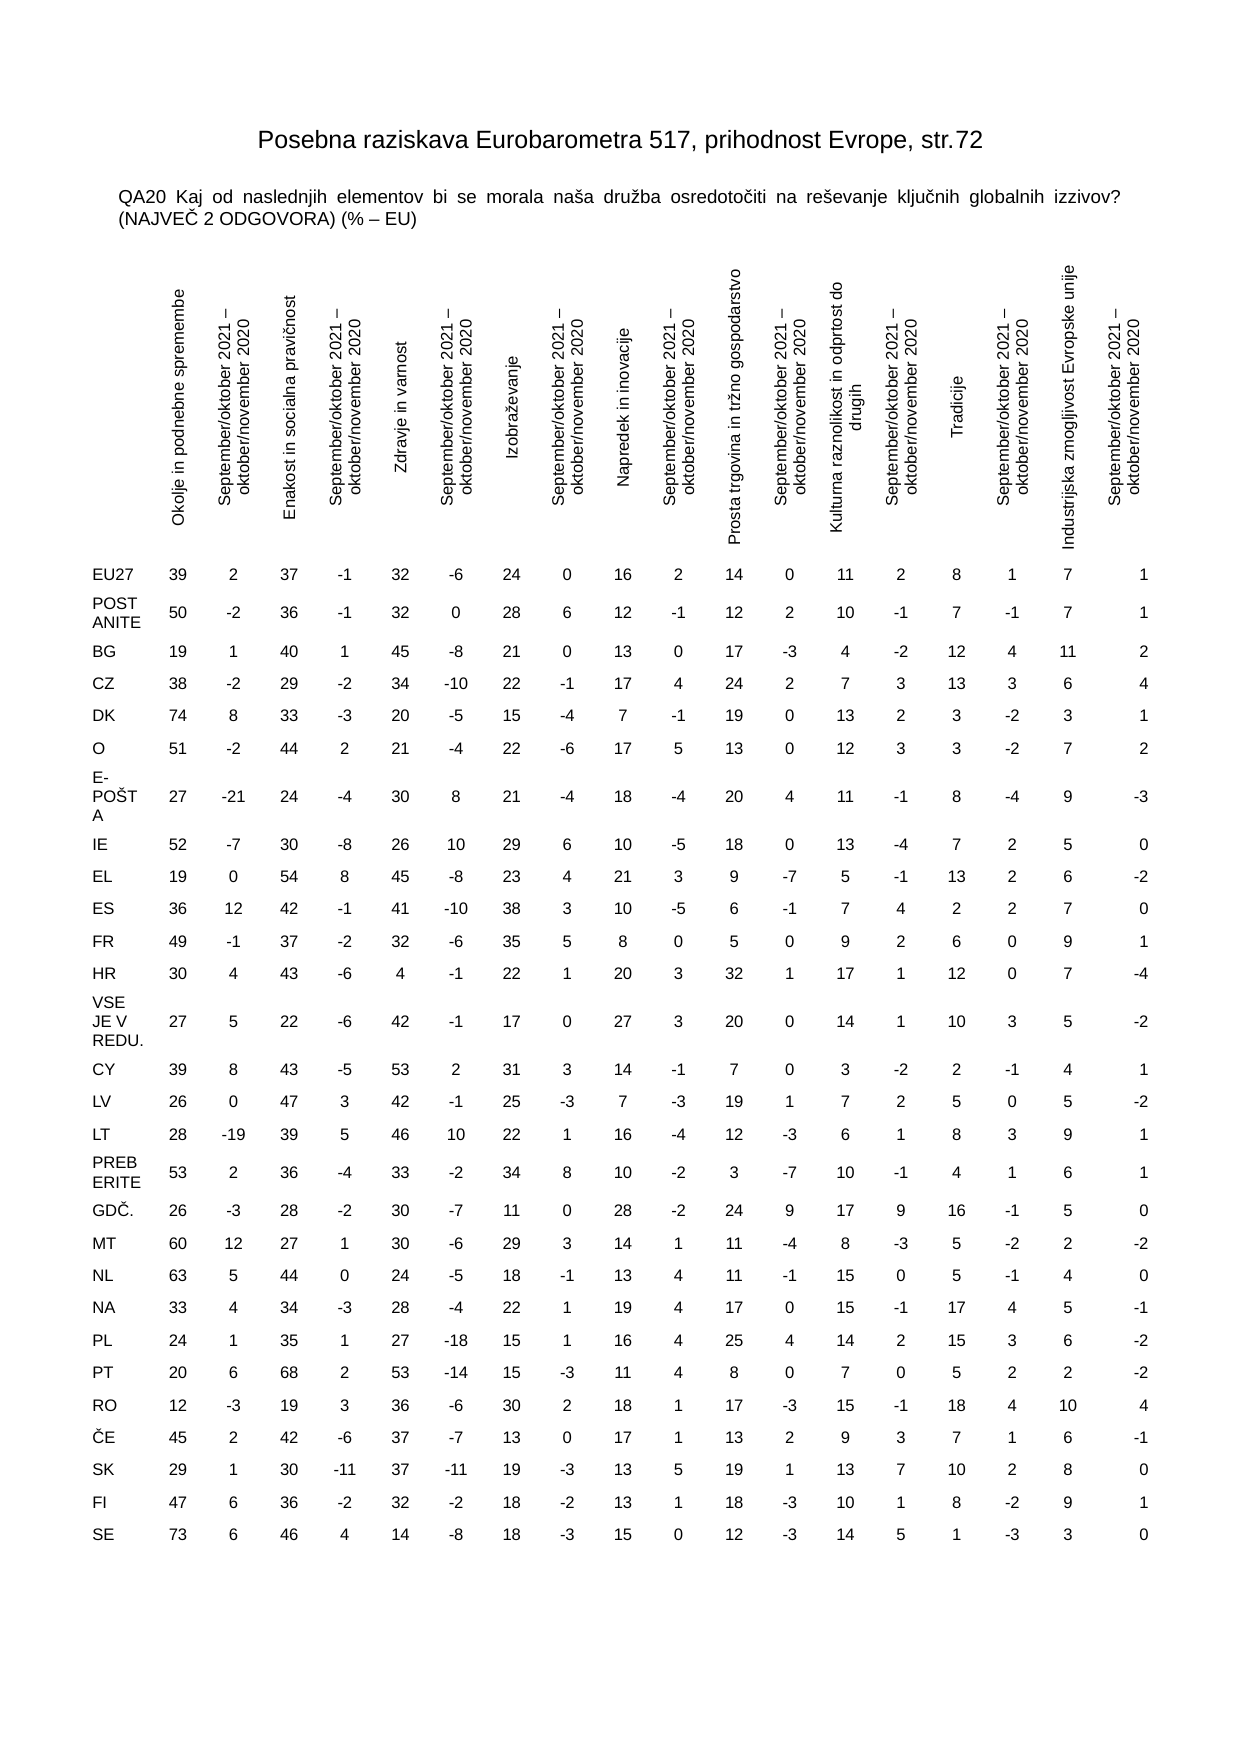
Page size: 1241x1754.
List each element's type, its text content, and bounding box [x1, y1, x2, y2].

table_cell 28 [595, 1195, 651, 1227]
table_cell -2 [984, 1486, 1040, 1518]
table_cell 14 [595, 1227, 651, 1259]
table_cell 36 [261, 591, 317, 635]
table_cell -7 [762, 1150, 817, 1194]
table_cell -1 [873, 1389, 929, 1421]
table_cell -2 [317, 1486, 372, 1518]
table_cell 18 [595, 1389, 651, 1421]
table_cell 7 [818, 893, 873, 925]
table_header September/oktober 2021 – oktober/november 2020 [651, 257, 706, 558]
table_cell 3 [984, 1324, 1040, 1356]
table_cell 7 [818, 1086, 873, 1118]
table_cell 8 [206, 1053, 261, 1086]
table_cell -2 [984, 700, 1040, 732]
table_cell 24 [706, 1195, 762, 1227]
table_cell 19 [484, 1454, 539, 1486]
table_cell 17 [595, 667, 651, 700]
table_cell -1 [762, 893, 817, 925]
table_cell 24 [150, 1324, 206, 1356]
table_cell 26 [150, 1086, 206, 1118]
table_cell 6 [1040, 1421, 1096, 1454]
table_cell 7 [873, 1454, 929, 1486]
table_cell 17 [706, 1389, 762, 1421]
table_cell 3 [818, 1053, 873, 1086]
table_cell 0 [762, 700, 817, 732]
table_cell -2 [1096, 1356, 1151, 1389]
table_cell 39 [261, 1118, 317, 1150]
table_cell 1 [539, 958, 595, 990]
table_cell 2 [873, 700, 929, 732]
table_cell 7 [1040, 893, 1096, 925]
table_cell 73 [150, 1519, 206, 1551]
table_cell -1 [984, 1259, 1040, 1292]
table_cell 32 [373, 925, 428, 957]
table_cell -3 [762, 635, 817, 667]
table_cell 1 [539, 1118, 595, 1150]
table_cell 1 [317, 635, 372, 667]
table_cell 5 [206, 990, 261, 1053]
table_cell -5 [317, 1053, 372, 1086]
table_cell -4 [317, 765, 372, 828]
table_cell -8 [428, 860, 484, 893]
table_cell -5 [651, 893, 706, 925]
table_cell 36 [261, 1150, 317, 1194]
table_cell 3 [539, 1053, 595, 1086]
table_cell -2 [1096, 860, 1151, 893]
table_cell 2 [317, 732, 372, 764]
table_cell FR [89, 925, 150, 957]
table_cell 2 [873, 1324, 929, 1356]
table_cell 2 [1096, 635, 1151, 667]
table_header September/oktober 2021 – oktober/november 2020 [539, 257, 595, 558]
table_header Napredek in inovacije [595, 257, 651, 558]
table_cell 33 [150, 1292, 206, 1324]
table_cell 8 [317, 860, 372, 893]
table_cell 12 [929, 635, 984, 667]
table_cell 5 [929, 1356, 984, 1389]
table_cell 24 [261, 765, 317, 828]
table_cell -19 [206, 1118, 261, 1150]
table_cell 4 [929, 1150, 984, 1194]
table_cell 5 [1040, 990, 1096, 1053]
table_cell 29 [484, 1227, 539, 1259]
table_cell 1 [984, 558, 1040, 591]
table_cell -10 [428, 893, 484, 925]
table_cell 1 [873, 1118, 929, 1150]
table_cell 17 [706, 1292, 762, 1324]
table_cell 17 [595, 1421, 651, 1454]
table_cell 12 [818, 732, 873, 764]
table_cell -1 [762, 1259, 817, 1292]
table_cell 44 [261, 732, 317, 764]
table_cell 0 [1096, 828, 1151, 860]
table_cell 0 [762, 828, 817, 860]
table_cell -18 [428, 1324, 484, 1356]
table_cell -6 [539, 732, 595, 764]
table_cell -1 [984, 1195, 1040, 1227]
table_cell 53 [150, 1150, 206, 1194]
table_cell -1 [873, 1292, 929, 1324]
table_cell -10 [428, 667, 484, 700]
table_cell -14 [428, 1356, 484, 1389]
table_cell 45 [150, 1421, 206, 1454]
table_cell 1 [1096, 1118, 1151, 1150]
table_cell 2 [317, 1356, 372, 1389]
table_cell 5 [651, 732, 706, 764]
table_cell 1 [762, 1454, 817, 1486]
table_cell 16 [595, 1118, 651, 1150]
table_cell 14 [818, 990, 873, 1053]
table_cell -8 [428, 635, 484, 667]
table_cell 1 [873, 958, 929, 990]
table_cell 41 [373, 893, 428, 925]
table_cell -2 [651, 1150, 706, 1194]
table_cell PREBERITE [89, 1150, 150, 1194]
table_cell -8 [317, 828, 372, 860]
table_cell 25 [706, 1324, 762, 1356]
table_cell 15 [484, 700, 539, 732]
table_cell 11 [818, 765, 873, 828]
table_cell 4 [539, 860, 595, 893]
table_cell 29 [150, 1454, 206, 1486]
table_cell 0 [651, 925, 706, 957]
table_cell 35 [261, 1324, 317, 1356]
table_cell ČE [89, 1421, 150, 1454]
table_cell 0 [762, 1053, 817, 1086]
table_cell 5 [206, 1259, 261, 1292]
table_cell 10 [595, 893, 651, 925]
table_cell 37 [373, 1421, 428, 1454]
table_cell 1 [984, 1150, 1040, 1194]
table_cell -1 [984, 1053, 1040, 1086]
table_cell RO [89, 1389, 150, 1421]
table_cell 7 [818, 667, 873, 700]
table_cell 2 [762, 591, 817, 635]
table_cell NA [89, 1292, 150, 1324]
table_cell 3 [651, 860, 706, 893]
table_cell 43 [261, 958, 317, 990]
table_cell 0 [984, 1086, 1040, 1118]
table_cell 4 [873, 893, 929, 925]
table_cell 3 [873, 667, 929, 700]
table_cell -3 [539, 1356, 595, 1389]
table_cell 11 [818, 558, 873, 591]
table_cell 2 [206, 558, 261, 591]
table_cell 8 [929, 765, 984, 828]
table_header Izobraževanje [484, 257, 539, 558]
table_cell -6 [317, 990, 372, 1053]
table_cell 47 [261, 1086, 317, 1118]
table_cell -2 [317, 1195, 372, 1227]
table_cell 36 [261, 1486, 317, 1518]
table_cell 21 [373, 732, 428, 764]
table_cell -5 [651, 828, 706, 860]
table_cell -2 [984, 732, 1040, 764]
table_cell 9 [1040, 765, 1096, 828]
table_cell 6 [539, 591, 595, 635]
table_cell 11 [595, 1356, 651, 1389]
table_cell -1 [317, 591, 372, 635]
table_cell 18 [706, 1486, 762, 1518]
table_cell 7 [595, 700, 651, 732]
table_cell 19 [150, 860, 206, 893]
table_cell 4 [651, 1356, 706, 1389]
table_cell 21 [484, 635, 539, 667]
table_cell 10 [818, 1150, 873, 1194]
table_cell -7 [206, 828, 261, 860]
table_cell 27 [595, 990, 651, 1053]
table_cell 27 [373, 1324, 428, 1356]
table_cell 4 [984, 1389, 1040, 1421]
table_cell 16 [595, 558, 651, 591]
table_cell LV [89, 1086, 150, 1118]
table_cell -1 [984, 591, 1040, 635]
table_cell -2 [539, 1486, 595, 1518]
table_cell 3 [539, 1227, 595, 1259]
table_cell 2 [206, 1421, 261, 1454]
table_cell 23 [484, 860, 539, 893]
table_cell 9 [706, 860, 762, 893]
table_cell 10 [818, 1486, 873, 1518]
text QA20 Kaj od naslednjih elementov bi se morala naša družba osredotočiti na reševanje ključnih globalnih izzivov? (NAJVEČ 2 ODGOVORA) (% – EU) [118, 186, 1122, 229]
table_cell -3 [762, 1118, 817, 1150]
table_header September/oktober 2021 – oktober/november 2020 [317, 257, 372, 558]
table_cell 15 [595, 1519, 651, 1551]
table_header September/oktober 2021 – oktober/november 2020 [873, 257, 929, 558]
table_cell -8 [428, 1519, 484, 1551]
table_cell -4 [762, 1227, 817, 1259]
table_cell 22 [484, 958, 539, 990]
table_cell -1 [873, 1150, 929, 1194]
table_cell 44 [261, 1259, 317, 1292]
table_cell 22 [484, 1118, 539, 1150]
table_cell 1 [873, 990, 929, 1053]
table_cell 10 [595, 1150, 651, 1194]
table_cell 6 [539, 828, 595, 860]
table_cell 6 [1040, 1150, 1096, 1194]
table_cell 15 [818, 1389, 873, 1421]
table_cell 8 [929, 558, 984, 591]
table_cell 34 [373, 667, 428, 700]
table_cell 0 [428, 591, 484, 635]
table_cell 11 [1040, 635, 1096, 667]
table_cell 0 [539, 990, 595, 1053]
table_cell 2 [929, 893, 984, 925]
table_cell 11 [706, 1227, 762, 1259]
table_cell 17 [929, 1292, 984, 1324]
table_cell 53 [373, 1356, 428, 1389]
table_cell -1 [873, 765, 929, 828]
table_cell -4 [873, 828, 929, 860]
table_cell 17 [706, 635, 762, 667]
table_cell HR [89, 958, 150, 990]
table_cell 3 [929, 700, 984, 732]
table_header Zdravje in varnost [373, 257, 428, 558]
table_cell 15 [484, 1356, 539, 1389]
table_cell 6 [929, 925, 984, 957]
table_cell 32 [373, 591, 428, 635]
table_cell 3 [984, 990, 1040, 1053]
table_cell MT [89, 1227, 150, 1259]
table_cell 14 [818, 1324, 873, 1356]
table_cell 19 [706, 700, 762, 732]
table_cell PT [89, 1356, 150, 1389]
table_cell 7 [595, 1086, 651, 1118]
table_cell 19 [706, 1454, 762, 1486]
table_cell -2 [317, 925, 372, 957]
table_cell 13 [706, 732, 762, 764]
table_cell 22 [484, 1292, 539, 1324]
table_cell -3 [206, 1195, 261, 1227]
table_cell 3 [1040, 700, 1096, 732]
table_cell 0 [762, 732, 817, 764]
table_cell 10 [929, 1454, 984, 1486]
table_header Kulturna raznolikost in odprtost do drugih [818, 257, 873, 558]
table_cell 3 [317, 1086, 372, 1118]
table_cell 30 [150, 958, 206, 990]
table_cell 45 [373, 635, 428, 667]
table_cell 68 [261, 1356, 317, 1389]
table_cell 15 [484, 1324, 539, 1356]
table_cell 19 [706, 1086, 762, 1118]
table_cell -6 [428, 1227, 484, 1259]
table_cell -2 [1096, 1324, 1151, 1356]
table_cell 1 [929, 1519, 984, 1551]
table_cell SK [89, 1454, 150, 1486]
table_cell 4 [206, 1292, 261, 1324]
table_cell 28 [373, 1292, 428, 1324]
table_cell -2 [1096, 990, 1151, 1053]
table_cell 8 [428, 765, 484, 828]
table_cell 14 [818, 1519, 873, 1551]
table_cell 28 [484, 591, 539, 635]
table_cell -1 [428, 958, 484, 990]
table_cell 14 [595, 1053, 651, 1086]
table_cell 38 [484, 893, 539, 925]
table_cell 3 [1040, 1519, 1096, 1551]
table_cell 2 [873, 1086, 929, 1118]
table_cell 4 [206, 958, 261, 990]
table_cell 20 [373, 700, 428, 732]
table_cell 1 [317, 1227, 372, 1259]
table_cell 1 [1096, 1150, 1151, 1194]
table_cell 0 [206, 860, 261, 893]
table_cell 3 [539, 893, 595, 925]
table_cell 4 [1040, 1259, 1096, 1292]
table_header September/oktober 2021 – oktober/november 2020 [1096, 257, 1151, 558]
table_cell 9 [818, 1421, 873, 1454]
table_cell -6 [428, 925, 484, 957]
table_cell -1 [1096, 1292, 1151, 1324]
table_cell 5 [651, 1454, 706, 1486]
table_cell 2 [929, 1053, 984, 1086]
table_cell 17 [818, 958, 873, 990]
table_cell 1 [984, 1421, 1040, 1454]
table_cell 15 [818, 1259, 873, 1292]
table_cell 3 [873, 1421, 929, 1454]
table_cell 1 [1096, 1053, 1151, 1086]
table_cell 4 [1096, 667, 1151, 700]
table_cell 2 [762, 667, 817, 700]
table_cell 1 [873, 1486, 929, 1518]
table_cell -2 [1096, 1086, 1151, 1118]
table_cell -1 [317, 558, 372, 591]
table_cell 20 [706, 765, 762, 828]
table_cell -1 [651, 591, 706, 635]
table_cell 39 [150, 558, 206, 591]
table_cell 4 [651, 1324, 706, 1356]
table_cell -1 [873, 591, 929, 635]
table_cell 1 [1096, 591, 1151, 635]
table_cell 4 [317, 1519, 372, 1551]
table_cell -6 [428, 1389, 484, 1421]
table_cell 5 [929, 1227, 984, 1259]
table_cell 2 [1096, 732, 1151, 764]
table_cell -11 [317, 1454, 372, 1486]
table_cell 5 [706, 925, 762, 957]
table_cell 10 [595, 828, 651, 860]
table_cell -2 [428, 1486, 484, 1518]
table_cell 2 [984, 1356, 1040, 1389]
table_cell POSTANITE [89, 591, 150, 635]
table_cell -2 [428, 1150, 484, 1194]
table_cell 24 [706, 667, 762, 700]
table_cell 8 [929, 1118, 984, 1150]
table_cell 0 [762, 925, 817, 957]
table_cell 21 [595, 860, 651, 893]
table_cell 3 [706, 1150, 762, 1194]
table_cell 13 [818, 700, 873, 732]
table_header September/oktober 2021 – oktober/november 2020 [984, 257, 1040, 558]
table_cell 60 [150, 1227, 206, 1259]
table_cell -4 [651, 765, 706, 828]
table_cell -5 [428, 700, 484, 732]
table_cell 0 [1096, 1259, 1151, 1292]
table_cell CY [89, 1053, 150, 1086]
table_cell 32 [373, 558, 428, 591]
table_cell 27 [150, 765, 206, 828]
table_cell 36 [373, 1389, 428, 1421]
table_cell 0 [873, 1356, 929, 1389]
table_cell 10 [1040, 1389, 1096, 1421]
table_cell -1 [539, 667, 595, 700]
table_cell 4 [651, 1292, 706, 1324]
table_cell -1 [206, 925, 261, 957]
table_cell 2 [984, 1454, 1040, 1486]
table_cell 6 [206, 1519, 261, 1551]
table_cell 2 [984, 860, 1040, 893]
table_cell 17 [595, 732, 651, 764]
table_cell 24 [484, 558, 539, 591]
table_cell 18 [484, 1519, 539, 1551]
table_cell 5 [1040, 1086, 1096, 1118]
table_cell 8 [706, 1356, 762, 1389]
table_cell 39 [150, 1053, 206, 1086]
table_cell 74 [150, 700, 206, 732]
table_cell 8 [929, 1486, 984, 1518]
table_cell 33 [373, 1150, 428, 1194]
table_cell 13 [818, 828, 873, 860]
table_cell 18 [929, 1389, 984, 1421]
table_cell 20 [706, 990, 762, 1053]
table_cell 16 [595, 1324, 651, 1356]
table_cell 7 [929, 1421, 984, 1454]
table_cell 18 [484, 1259, 539, 1292]
table_cell 18 [595, 765, 651, 828]
table_cell 0 [984, 958, 1040, 990]
table_cell 4 [373, 958, 428, 990]
table_cell 34 [484, 1150, 539, 1194]
table_cell -4 [1096, 958, 1151, 990]
table_cell 2 [873, 925, 929, 957]
table_cell 2 [428, 1053, 484, 1086]
table_cell 27 [261, 1227, 317, 1259]
table_cell 52 [150, 828, 206, 860]
table_cell -21 [206, 765, 261, 828]
table_cell 54 [261, 860, 317, 893]
table_cell 0 [651, 1519, 706, 1551]
table_cell 49 [150, 925, 206, 957]
table_cell 3 [984, 667, 1040, 700]
table_cell BG [89, 635, 150, 667]
table_cell 9 [1040, 925, 1096, 957]
table_cell 0 [1096, 1519, 1151, 1551]
table_cell 27 [150, 990, 206, 1053]
table_cell 19 [261, 1389, 317, 1421]
table_cell -3 [762, 1486, 817, 1518]
table_cell 12 [206, 1227, 261, 1259]
table_cell 30 [373, 1195, 428, 1227]
table_cell 10 [818, 591, 873, 635]
table_cell -2 [873, 1053, 929, 1086]
table_cell 2 [1040, 1227, 1096, 1259]
table_cell 8 [1040, 1454, 1096, 1486]
table_cell 0 [762, 1356, 817, 1389]
table_cell 29 [484, 828, 539, 860]
table_cell -3 [873, 1227, 929, 1259]
table_cell 32 [706, 958, 762, 990]
table_cell 5 [1040, 828, 1096, 860]
table_cell 43 [261, 1053, 317, 1086]
table_cell -1 [428, 1086, 484, 1118]
table_header September/oktober 2021 – oktober/november 2020 [206, 257, 261, 558]
table_cell 12 [706, 1519, 762, 1551]
table_cell -1 [651, 700, 706, 732]
table_cell 1 [206, 635, 261, 667]
table_cell 6 [206, 1356, 261, 1389]
table_cell 2 [539, 1389, 595, 1421]
table_cell 1 [762, 958, 817, 990]
table_cell 12 [929, 958, 984, 990]
table_cell 7 [706, 1053, 762, 1086]
table_cell 6 [1040, 860, 1096, 893]
table_cell 19 [595, 1292, 651, 1324]
table_cell 30 [484, 1389, 539, 1421]
table_cell 1 [206, 1324, 261, 1356]
table_cell -2 [206, 732, 261, 764]
table_cell -2 [317, 667, 372, 700]
table_cell 7 [1040, 558, 1096, 591]
table_cell -2 [206, 591, 261, 635]
table_cell 0 [1096, 1195, 1151, 1227]
table_cell 18 [484, 1486, 539, 1518]
table_cell 0 [762, 558, 817, 591]
table_cell -6 [317, 958, 372, 990]
table_cell 53 [373, 1053, 428, 1086]
table_cell 7 [929, 591, 984, 635]
table_cell 12 [706, 1118, 762, 1150]
table_cell 33 [261, 700, 317, 732]
table_cell 0 [539, 1421, 595, 1454]
table_cell 7 [1040, 958, 1096, 990]
table_cell 2 [984, 893, 1040, 925]
table_cell -3 [651, 1086, 706, 1118]
table_cell 35 [484, 925, 539, 957]
table_cell -6 [317, 1421, 372, 1454]
table_cell 7 [1040, 732, 1096, 764]
table_cell 24 [373, 1259, 428, 1292]
table_cell NL [89, 1259, 150, 1292]
table_cell 7 [818, 1356, 873, 1389]
table_cell 6 [706, 893, 762, 925]
table_cell 26 [150, 1195, 206, 1227]
table_cell -3 [762, 1389, 817, 1421]
table_cell 30 [261, 1454, 317, 1486]
table_cell 4 [984, 1292, 1040, 1324]
table_cell 1 [762, 1086, 817, 1118]
table_cell 8 [539, 1150, 595, 1194]
table_cell 42 [261, 1421, 317, 1454]
table_header Enakost in socialna pravičnost [261, 257, 317, 558]
table_cell VSE JE V REDU. [89, 990, 150, 1053]
table_cell -1 [1096, 1421, 1151, 1454]
table_cell -3 [984, 1519, 1040, 1551]
table_cell 2 [873, 558, 929, 591]
table_cell 1 [1096, 1486, 1151, 1518]
table_cell 9 [873, 1195, 929, 1227]
table_cell 37 [261, 558, 317, 591]
table_cell 13 [929, 667, 984, 700]
table_cell 12 [706, 591, 762, 635]
table_cell -4 [539, 700, 595, 732]
table_cell -4 [428, 1292, 484, 1324]
table_cell 22 [484, 732, 539, 764]
table_cell 0 [539, 1195, 595, 1227]
table_cell 4 [1040, 1053, 1096, 1086]
table_cell 28 [261, 1195, 317, 1227]
table_cell 1 [651, 1486, 706, 1518]
table_cell 10 [428, 828, 484, 860]
table_cell 3 [929, 732, 984, 764]
table_cell -4 [651, 1118, 706, 1150]
table_cell 0 [873, 1259, 929, 1292]
table_cell -2 [873, 635, 929, 667]
table_cell -6 [428, 558, 484, 591]
table_cell 1 [1096, 700, 1151, 732]
table_cell E-POŠTA [89, 765, 150, 828]
table_cell -2 [984, 1227, 1040, 1259]
table_cell 3 [651, 958, 706, 990]
table_cell 12 [595, 591, 651, 635]
table_cell 21 [484, 765, 539, 828]
table_cell 38 [150, 667, 206, 700]
table_cell 29 [261, 667, 317, 700]
table_cell -7 [428, 1195, 484, 1227]
table_cell 9 [762, 1195, 817, 1227]
table_cell 5 [929, 1086, 984, 1118]
table_cell ES [89, 893, 150, 925]
table_header Industrijska zmogljivost Evropske unije [1040, 257, 1096, 558]
table_cell 12 [150, 1389, 206, 1421]
table_header [89, 257, 150, 558]
table_cell 13 [484, 1421, 539, 1454]
table_cell EU27 [89, 558, 150, 591]
table_cell 0 [206, 1086, 261, 1118]
table_cell -5 [428, 1259, 484, 1292]
table_cell 4 [651, 1259, 706, 1292]
table_cell -3 [539, 1086, 595, 1118]
table_cell 3 [984, 1118, 1040, 1150]
table_cell LT [89, 1118, 150, 1150]
table_cell 30 [261, 828, 317, 860]
table_cell 2 [1040, 1356, 1096, 1389]
table_header September/oktober 2021 – oktober/november 2020 [762, 257, 817, 558]
table_cell 6 [1040, 667, 1096, 700]
table_cell 4 [1096, 1389, 1151, 1421]
table_cell 30 [373, 1227, 428, 1259]
table_cell FI [89, 1486, 150, 1518]
table_cell 2 [651, 558, 706, 591]
table_cell 7 [1040, 591, 1096, 635]
table_cell -2 [651, 1195, 706, 1227]
table_cell 1 [206, 1454, 261, 1486]
table_cell 0 [1096, 893, 1151, 925]
table_cell 18 [706, 828, 762, 860]
table_cell 0 [1096, 1454, 1151, 1486]
table_cell 40 [261, 635, 317, 667]
table_cell 19 [150, 635, 206, 667]
table_cell 15 [929, 1324, 984, 1356]
table_cell 42 [373, 1086, 428, 1118]
table_cell 0 [762, 990, 817, 1053]
table_cell 13 [595, 1259, 651, 1292]
table_cell GDČ. [89, 1195, 150, 1227]
table_cell 4 [984, 635, 1040, 667]
table_cell 20 [150, 1356, 206, 1389]
table_cell -3 [317, 1292, 372, 1324]
table_cell -4 [984, 765, 1040, 828]
table_cell -4 [317, 1150, 372, 1194]
table_cell 16 [929, 1195, 984, 1227]
table_cell 36 [150, 893, 206, 925]
table_cell 14 [373, 1519, 428, 1551]
table_cell 1 [651, 1389, 706, 1421]
table_cell 13 [595, 635, 651, 667]
table_cell 8 [818, 1227, 873, 1259]
table_cell SE [89, 1519, 150, 1551]
table_cell 12 [206, 893, 261, 925]
table_cell 0 [539, 558, 595, 591]
table_cell 13 [818, 1454, 873, 1486]
table_cell 15 [818, 1292, 873, 1324]
table_cell -7 [428, 1421, 484, 1454]
table_cell 1 [539, 1292, 595, 1324]
table_cell 1 [317, 1324, 372, 1356]
table_cell 63 [150, 1259, 206, 1292]
table_cell 17 [818, 1195, 873, 1227]
table_cell 8 [595, 925, 651, 957]
table_cell 10 [428, 1118, 484, 1150]
table_cell 0 [762, 1292, 817, 1324]
table_cell 3 [873, 732, 929, 764]
table_cell 13 [595, 1486, 651, 1518]
table_cell 1 [1096, 925, 1151, 957]
table_cell 2 [762, 1421, 817, 1454]
table_cell 0 [317, 1259, 372, 1292]
table_cell 20 [595, 958, 651, 990]
table_cell 11 [484, 1195, 539, 1227]
table_cell 5 [873, 1519, 929, 1551]
table_cell -3 [539, 1519, 595, 1551]
table_cell 5 [929, 1259, 984, 1292]
table_cell -3 [317, 700, 372, 732]
table_cell -2 [1096, 1227, 1151, 1259]
table_cell 3 [651, 990, 706, 1053]
table_cell 5 [539, 925, 595, 957]
table_cell 51 [150, 732, 206, 764]
table_cell -1 [317, 893, 372, 925]
table_cell 4 [762, 765, 817, 828]
table_cell 37 [261, 925, 317, 957]
table_cell 50 [150, 591, 206, 635]
table_cell PL [89, 1324, 150, 1356]
table_cell 25 [484, 1086, 539, 1118]
table_cell 17 [484, 990, 539, 1053]
table_cell 28 [150, 1118, 206, 1150]
table_cell -4 [428, 732, 484, 764]
table_cell 47 [150, 1486, 206, 1518]
table_cell EL [89, 860, 150, 893]
table_cell 22 [261, 990, 317, 1053]
table_cell 6 [818, 1118, 873, 1150]
table_cell 1 [651, 1421, 706, 1454]
table_cell 5 [317, 1118, 372, 1150]
table_cell 11 [706, 1259, 762, 1292]
table_cell 13 [706, 1421, 762, 1454]
table_cell 4 [762, 1324, 817, 1356]
table_cell 45 [373, 860, 428, 893]
table_cell 46 [261, 1519, 317, 1551]
table_cell CZ [89, 667, 150, 700]
table_cell 5 [1040, 1292, 1096, 1324]
table_cell -3 [762, 1519, 817, 1551]
table_cell DK [89, 700, 150, 732]
table_cell 42 [261, 893, 317, 925]
table_cell 0 [539, 635, 595, 667]
table_cell 22 [484, 667, 539, 700]
table_cell 5 [818, 860, 873, 893]
table_cell 9 [1040, 1486, 1096, 1518]
table_cell 7 [929, 828, 984, 860]
table_cell 30 [373, 765, 428, 828]
table_cell 0 [651, 635, 706, 667]
table_cell -3 [539, 1454, 595, 1486]
table_cell 31 [484, 1053, 539, 1086]
table_cell -1 [539, 1259, 595, 1292]
table_cell 14 [706, 558, 762, 591]
table_cell 8 [206, 700, 261, 732]
table_cell 26 [373, 828, 428, 860]
table_cell 6 [206, 1486, 261, 1518]
table_cell 1 [651, 1227, 706, 1259]
table_cell 3 [317, 1389, 372, 1421]
table_cell -2 [206, 667, 261, 700]
table_cell 4 [651, 667, 706, 700]
table_cell -1 [651, 1053, 706, 1086]
table_cell 1 [1096, 558, 1151, 591]
table_cell -1 [873, 860, 929, 893]
table_cell 4 [818, 635, 873, 667]
table_header Tradicije [929, 257, 984, 558]
table_cell 13 [595, 1454, 651, 1486]
table_cell -7 [762, 860, 817, 893]
table_cell 5 [1040, 1195, 1096, 1227]
table_cell 2 [206, 1150, 261, 1194]
table_cell 1 [539, 1324, 595, 1356]
table_cell 10 [929, 990, 984, 1053]
table_cell 9 [818, 925, 873, 957]
table_cell O [89, 732, 150, 764]
table_header Prosta trgovina in tržno gospodarstvo [706, 257, 762, 558]
table_cell IE [89, 828, 150, 860]
table_header Okolje in podnebne spremembe [150, 257, 206, 558]
table_cell 2 [984, 828, 1040, 860]
table_cell -3 [206, 1389, 261, 1421]
table_cell 34 [261, 1292, 317, 1324]
table_cell -4 [539, 765, 595, 828]
table_cell 32 [373, 1486, 428, 1518]
table_cell 42 [373, 990, 428, 1053]
table_cell 46 [373, 1118, 428, 1150]
table_cell 13 [929, 860, 984, 893]
table_header September/oktober 2021 – oktober/november 2020 [428, 257, 484, 558]
table_cell -3 [1096, 765, 1151, 828]
table_cell 0 [984, 925, 1040, 957]
table_cell -1 [428, 990, 484, 1053]
table_cell -11 [428, 1454, 484, 1486]
table_cell 37 [373, 1454, 428, 1486]
table_cell 9 [1040, 1118, 1096, 1150]
table_cell 6 [1040, 1324, 1096, 1356]
